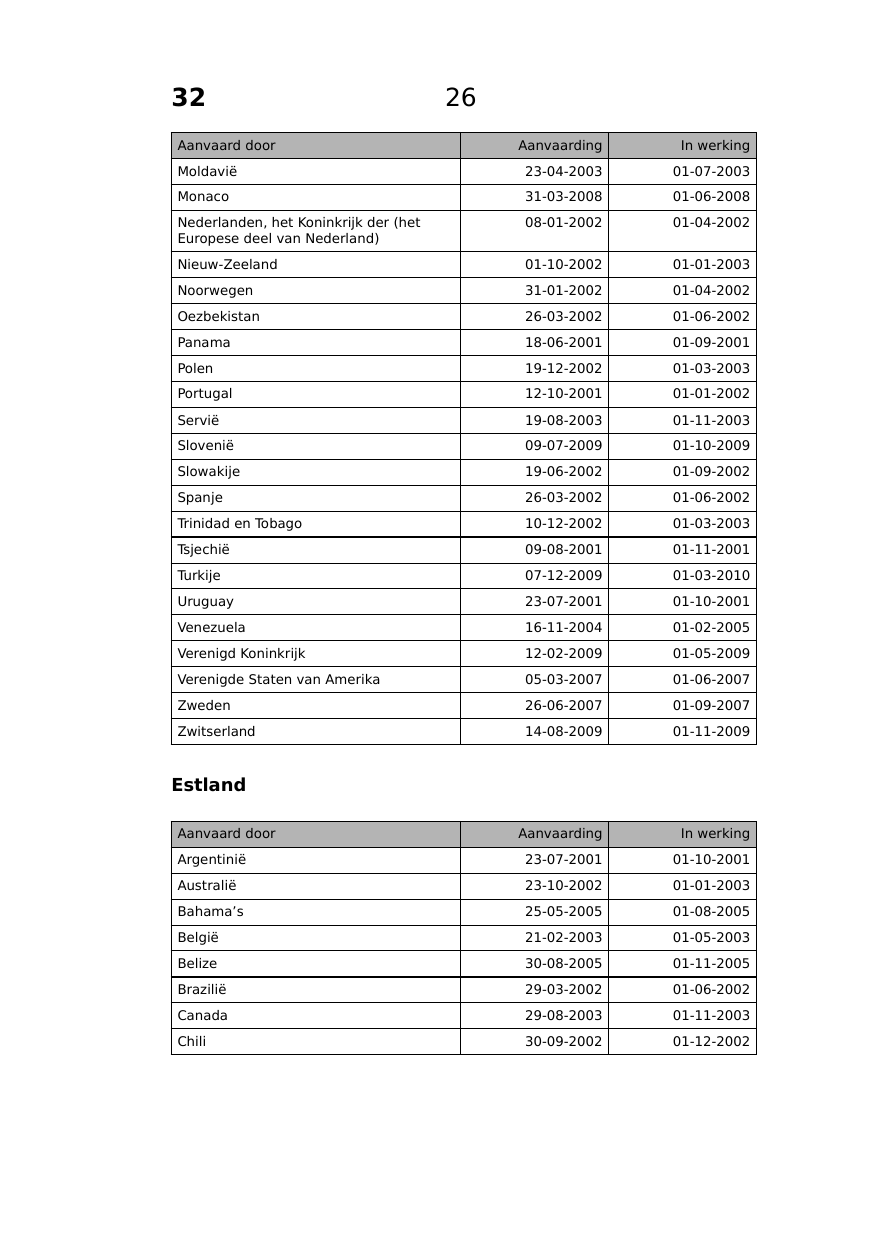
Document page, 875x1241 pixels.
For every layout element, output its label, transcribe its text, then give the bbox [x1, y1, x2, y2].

table_cell Spanje [172, 486, 460, 511]
table_cell 18-06-2001 [461, 330, 608, 355]
table_cell 01-02-2005 [609, 615, 756, 640]
table_cell 07-12-2009 [461, 564, 608, 588]
table_cell 01-03-2003 [609, 356, 756, 381]
table_cell 01-01-2003 [609, 874, 756, 898]
table_cell 01-09-2007 [609, 693, 756, 718]
table_cell 09-08-2001 [461, 538, 608, 562]
table_cell 01-09-2001 [609, 330, 756, 355]
table_cell 01-10-2001 [609, 848, 756, 873]
table_cell 01-11-2009 [609, 719, 756, 744]
table_cell Verenigde Staten van Amerika [172, 667, 460, 692]
table_header Aanvaard door [172, 133, 460, 158]
table_cell 01-11-2003 [609, 1003, 756, 1028]
table_cell 01-05-2009 [609, 641, 756, 666]
table_cell 01-04-2002 [609, 278, 756, 303]
table_cell Venezuela [172, 615, 460, 640]
table_cell 05-03-2007 [461, 667, 608, 692]
table_cell Zweden [172, 693, 460, 718]
table_cell 01-11-2005 [609, 951, 756, 976]
table_cell 26-03-2002 [461, 304, 608, 329]
table_cell Noorwegen [172, 278, 460, 303]
table_cell 25-05-2005 [461, 900, 608, 924]
table_cell 01-10-2001 [609, 589, 756, 614]
table_cell 12-10-2001 [461, 382, 608, 407]
table_cell Australië [172, 874, 460, 898]
table_cell 01-10-2002 [461, 252, 608, 277]
table_cell 01-06-2002 [609, 304, 756, 329]
table_cell Zwitserland [172, 719, 460, 744]
table_cell 01-01-2002 [609, 382, 756, 407]
table_cell Panama [172, 330, 460, 355]
table_cell 01-03-2003 [609, 512, 756, 536]
table_header Aanvaarding [461, 133, 608, 158]
table_cell 01-11-2001 [609, 538, 756, 562]
table_cell 23-07-2001 [461, 589, 608, 614]
table_cell 31-03-2008 [461, 185, 608, 210]
table_cell Bahama’s [172, 900, 460, 924]
table_cell 01-04-2002 [609, 211, 756, 251]
table_cell 01-10-2009 [609, 434, 756, 459]
table_cell 01-06-2002 [609, 486, 756, 511]
table_cell 08-01-2002 [461, 211, 608, 251]
table_cell Slovenië [172, 434, 460, 459]
table_cell 01-06-2008 [609, 185, 756, 210]
table_cell Slowakije [172, 460, 460, 484]
table_header In werking [609, 822, 756, 847]
table_cell 19-08-2003 [461, 408, 608, 433]
table_header In werking [609, 133, 756, 158]
table_cell 30-09-2002 [461, 1029, 608, 1054]
table_cell Verenigd Koninkrijk [172, 641, 460, 666]
table_cell Argentinië [172, 848, 460, 873]
subtitle Estland [171, 775, 756, 796]
table_cell 01-08-2005 [609, 900, 756, 924]
table_cell Canada [172, 1003, 460, 1028]
table_cell 29-03-2002 [461, 978, 608, 1002]
table_cell Uruguay [172, 589, 460, 614]
table_cell 26-06-2007 [461, 693, 608, 718]
table_cell 01-03-2010 [609, 564, 756, 588]
table_cell Polen [172, 356, 460, 381]
table_cell 01-11-2003 [609, 408, 756, 433]
table_cell 14-08-2009 [461, 719, 608, 744]
table_cell 21-02-2003 [461, 926, 608, 950]
table_cell Oezbekistan [172, 304, 460, 329]
table_cell 01-01-2003 [609, 252, 756, 277]
table_cell 01-07-2003 [609, 159, 756, 184]
table_cell 10-12-2002 [461, 512, 608, 536]
table_cell Nederlanden, het Koninkrijk der (het Europese deel van Nederland) [172, 211, 460, 251]
table_cell 23-07-2001 [461, 848, 608, 873]
table_cell 09-07-2009 [461, 434, 608, 459]
table_cell België [172, 926, 460, 950]
table_cell 29-08-2003 [461, 1003, 608, 1028]
table_cell 16-11-2004 [461, 615, 608, 640]
table_cell Portugal [172, 382, 460, 407]
table_cell Brazilië [172, 978, 460, 1002]
table_cell 19-12-2002 [461, 356, 608, 381]
table_cell 01-12-2002 [609, 1029, 756, 1054]
table_cell Turkije [172, 564, 460, 588]
table_cell 23-04-2003 [461, 159, 608, 184]
table_cell Tsjechië [172, 538, 460, 562]
table_header Aanvaarding [461, 822, 608, 847]
table_cell 01-06-2002 [609, 978, 756, 1002]
table_cell 30-08-2005 [461, 951, 608, 976]
table_cell 26-03-2002 [461, 486, 608, 511]
table_cell 19-06-2002 [461, 460, 608, 484]
table_cell Servië [172, 408, 460, 433]
table_cell Nieuw-Zeeland [172, 252, 460, 277]
table_cell 23-10-2002 [461, 874, 608, 898]
table_cell 01-06-2007 [609, 667, 756, 692]
table_cell Belize [172, 951, 460, 976]
table_cell 01-05-2003 [609, 926, 756, 950]
table_header Aanvaard door [172, 822, 460, 847]
table_cell Monaco [172, 185, 460, 210]
table_cell Moldavië [172, 159, 460, 184]
table_cell 12-02-2009 [461, 641, 608, 666]
table_cell Trinidad en Tobago [172, 512, 460, 536]
table_cell 31-01-2002 [461, 278, 608, 303]
table_cell 01-09-2002 [609, 460, 756, 484]
table_cell Chili [172, 1029, 460, 1054]
